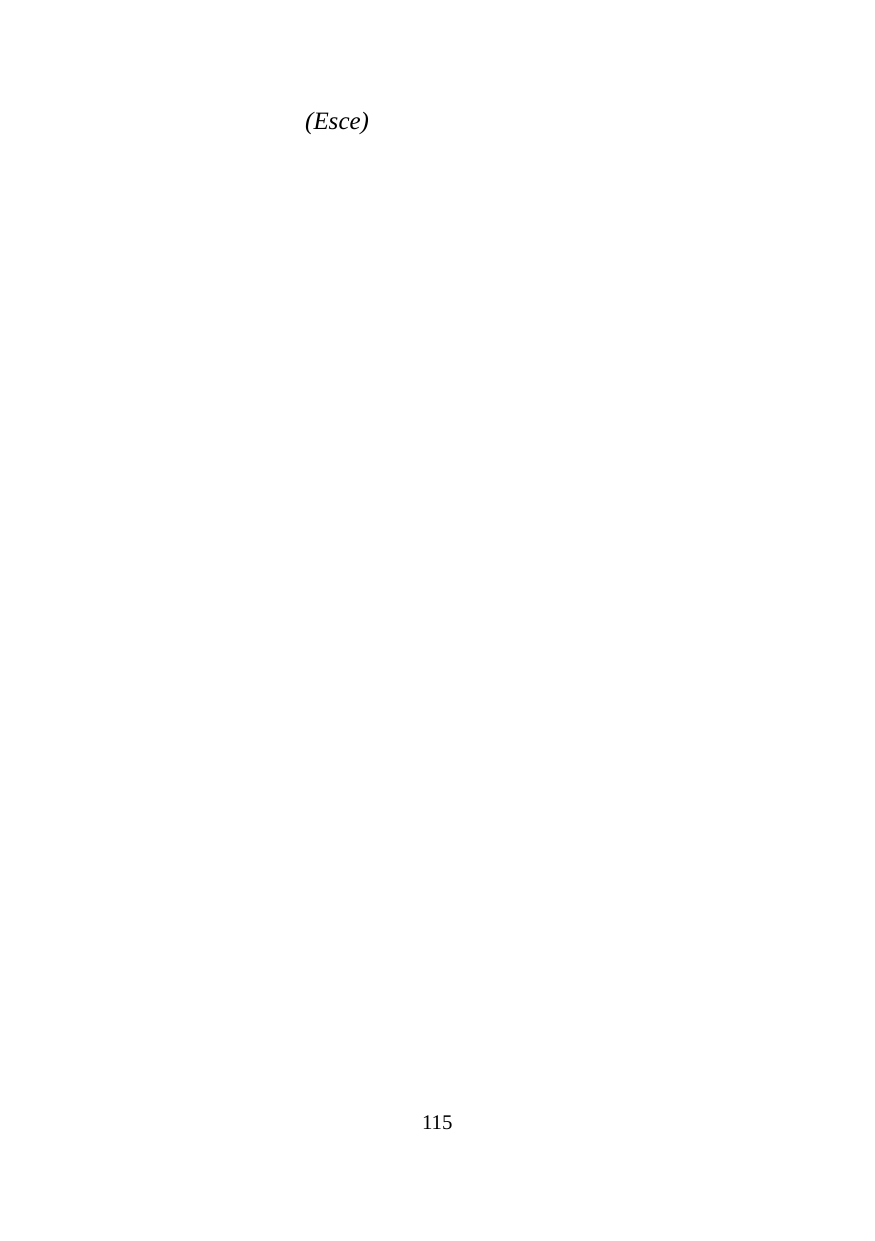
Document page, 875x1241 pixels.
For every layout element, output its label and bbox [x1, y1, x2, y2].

table_cell [106, 106, 298, 135]
